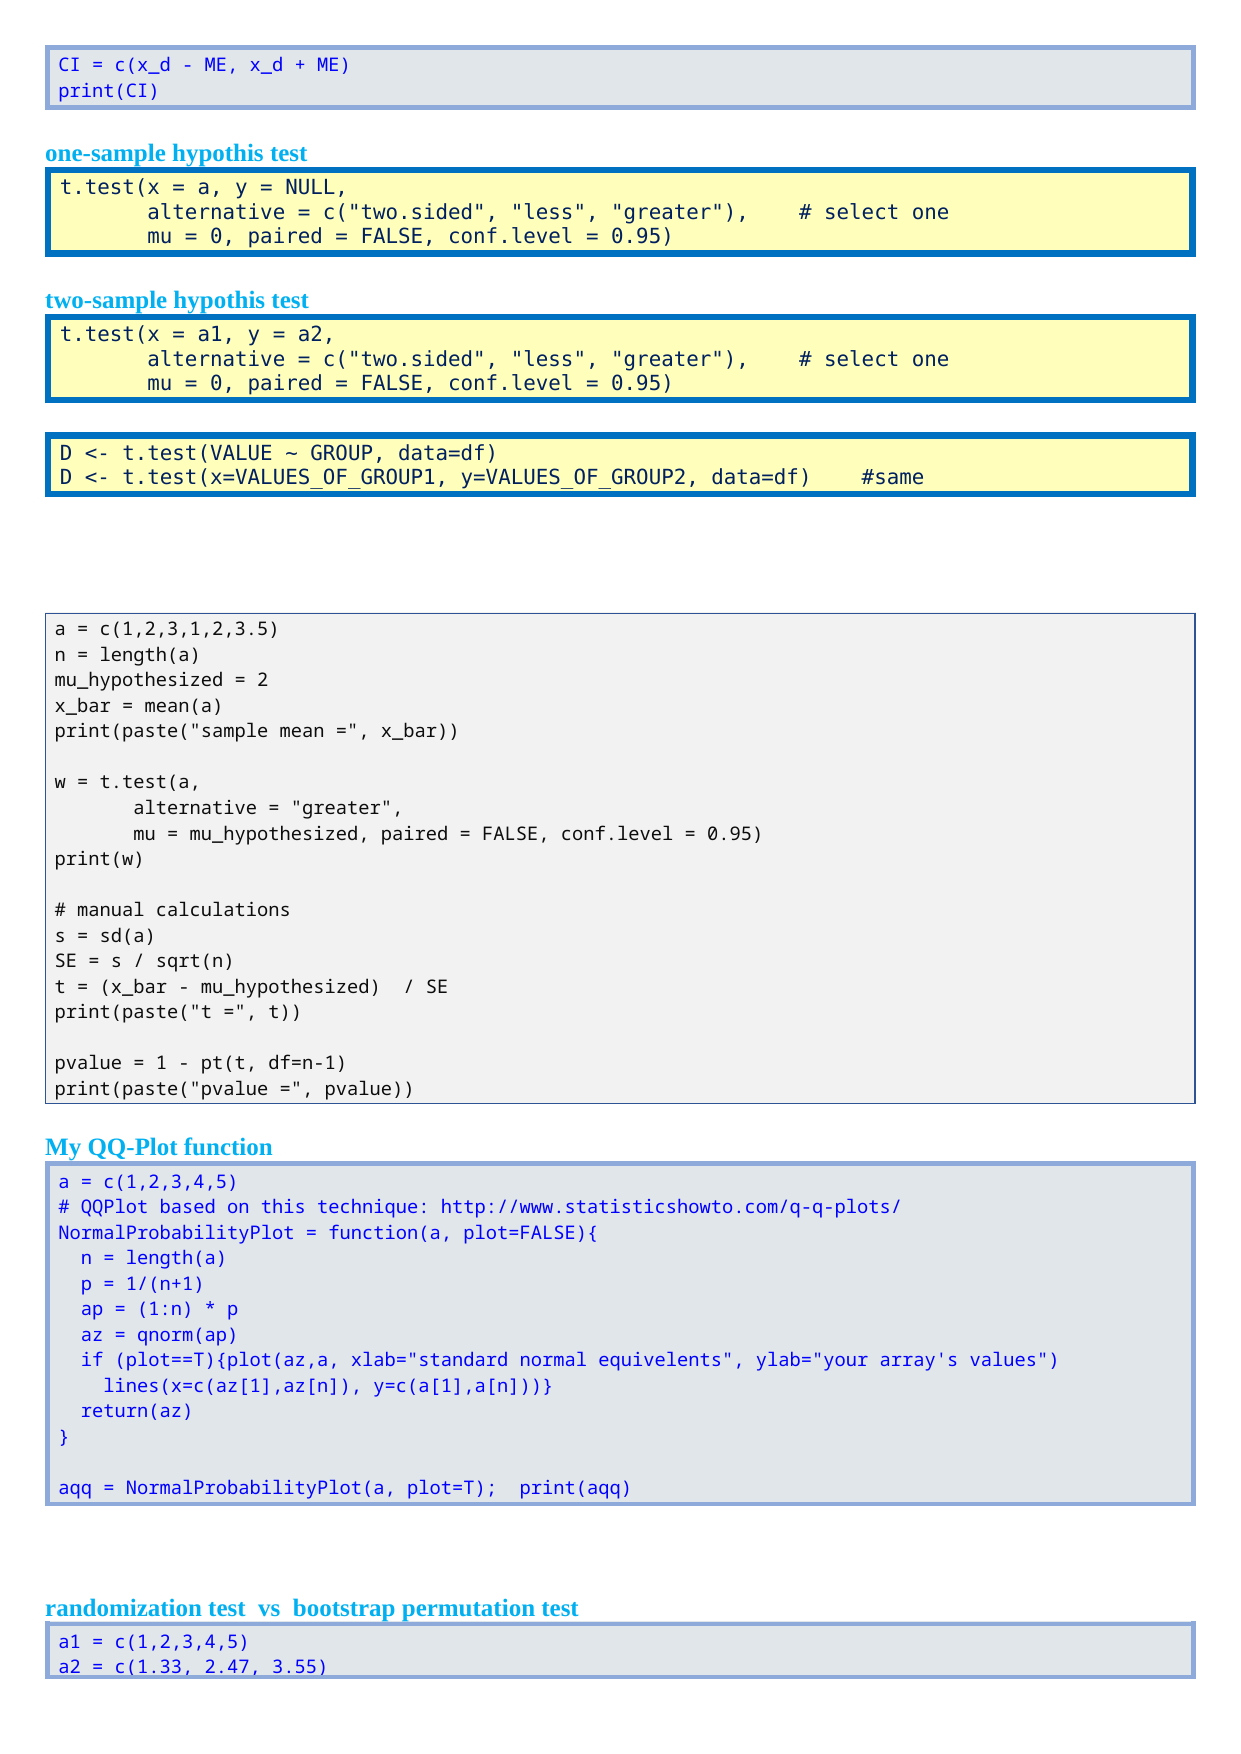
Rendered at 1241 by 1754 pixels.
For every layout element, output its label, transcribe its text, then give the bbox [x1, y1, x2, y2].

text t.test(x = a, y = NULL, [51, 173, 1189, 191]
text SE = s / sqrt(n) [46, 944, 1194, 970]
text mu = mu_hypothesized, paired = FALSE, conf.level = 0.95) [46, 817, 1194, 842]
text n = length(a) [50, 1238, 1191, 1263]
text aqq = NormalProbabilityPlot(a, plot=T); print(aqq) [50, 1467, 1191, 1502]
text mu = 0, paired = FALSE, conf.level = 0.95) [51, 216, 1189, 250]
text ap = (1:n) * p [50, 1289, 1191, 1314]
text x_bar = mean(a) [46, 689, 1194, 714]
text s = sd(a) [46, 919, 1194, 944]
text a1 = c(1,2,3,4,5) [50, 1626, 1191, 1647]
text n = length(a) [46, 638, 1194, 663]
text if (plot==T){plot(az,a, xlab="standard normal equivelents", ylab="your array's values") [50, 1340, 1191, 1365]
text } [50, 1416, 1191, 1442]
text t = (x_bar - mu_hypothesized) / SE [46, 970, 1194, 995]
text print(paste("sample mean =", x_bar)) [46, 714, 1194, 740]
title one-sample hypothis test [45, 138, 1196, 167]
text a = c(1,2,3,1,2,3.5) [46, 614, 1194, 638]
text CI = c(x_d - ME, x_d + ME) [50, 50, 1191, 71]
text D <- t.test(x=VALUES_OF_GROUP1, y=VALUES_OF_GROUP2, data=df) #same [51, 457, 1189, 491]
title randomization test vs bootstrap permutation test [45, 1593, 1196, 1621]
text mu_hypothesized = 2 [46, 663, 1194, 689]
text return(az) [50, 1391, 1191, 1416]
text a = c(1,2,3,4,5) [50, 1166, 1191, 1187]
text print(paste("t =", t)) [46, 995, 1194, 1021]
text alternative = "greater", [46, 791, 1194, 817]
text print(CI) [50, 71, 1191, 105]
text # manual calculations [46, 893, 1194, 919]
text pvalue = 1 - pt(t, df=n-1) [46, 1046, 1194, 1072]
text print(paste("pvalue =", pvalue)) [46, 1072, 1194, 1103]
text alternative = c("two.sided", "less", "greater"), # select one [51, 338, 1189, 363]
text print(w) [46, 842, 1194, 868]
title My QQ-Plot function [45, 1132, 1196, 1161]
text t.test(x = a1, y = a2, [51, 320, 1189, 338]
text az = qnorm(ap) [50, 1314, 1191, 1340]
text # QQPlot based on this technique: http://www.statisticshowto.com/q-q-plots/ [50, 1187, 1191, 1212]
text lines(x=c(az[1],az[n]), y=c(a[1],a[n]))} [50, 1365, 1191, 1391]
text p = 1/(n+1) [50, 1263, 1191, 1289]
text NormalProbabilityPlot = function(a, plot=FALSE){ [50, 1212, 1191, 1238]
title two-sample hypothis test [45, 285, 1196, 314]
text w = t.test(a, [46, 766, 1194, 791]
text D <- t.test(VALUE ~ GROUP, data=df) [51, 439, 1189, 457]
text a2 = c(1.33, 2.47, 3.55) [50, 1647, 1191, 1675]
text alternative = c("two.sided", "less", "greater"), # select one [51, 191, 1189, 216]
text mu = 0, paired = FALSE, conf.level = 0.95) [51, 363, 1189, 397]
